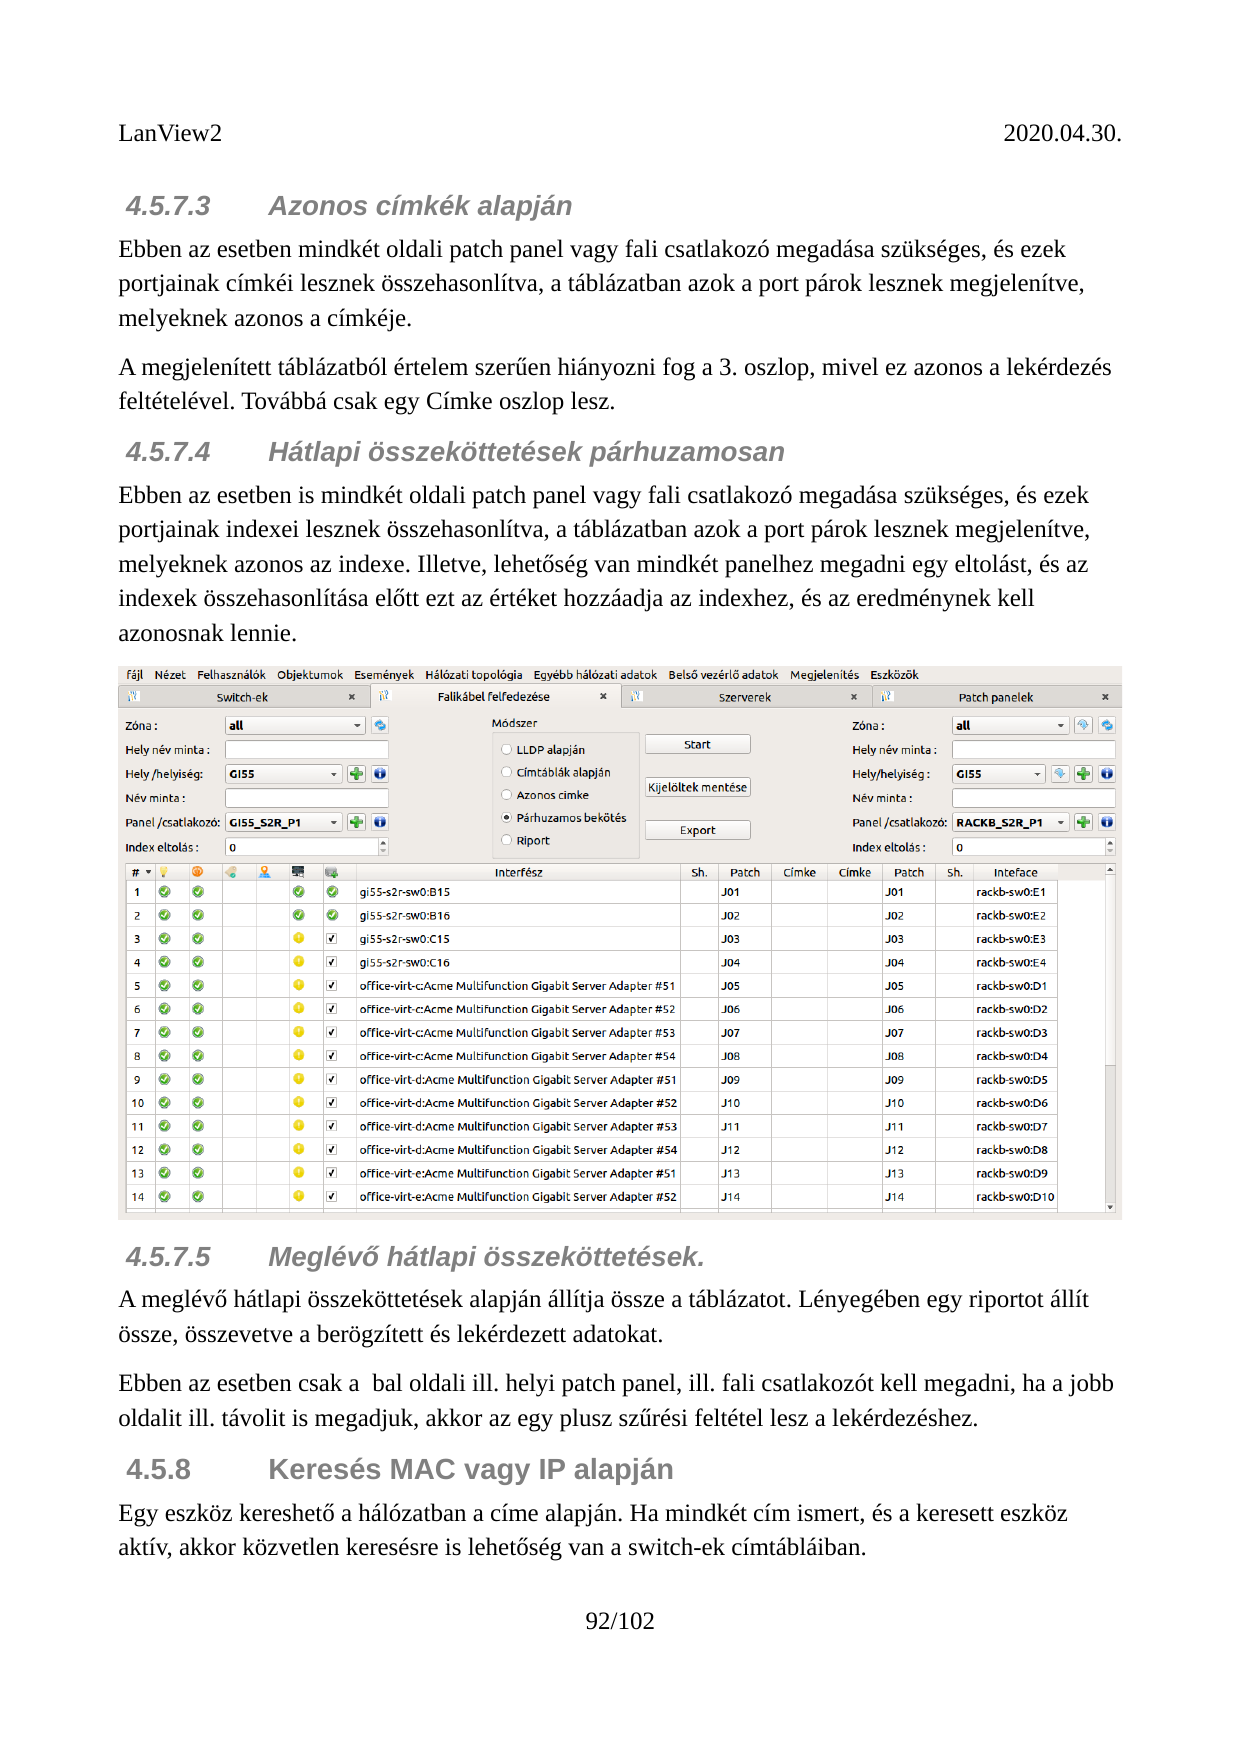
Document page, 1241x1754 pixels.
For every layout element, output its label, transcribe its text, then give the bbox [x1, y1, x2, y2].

text Ebben az esetben mindkét oldali patch panel vagy fali csatlakozó megadása szükséges, és ezek portjainak címkéi lesznek összehasonlítva, a táblázatban azok a port párok lesznek megjelenítve, melyeknek azonos a címkéje. [118, 234, 1122, 332]
subtitle Azonos címkék alapján [118, 189, 1122, 221]
subtitle Hátlapi összeköttetések párhuzamosan [118, 436, 1122, 467]
subtitle Meglévő hátlapi összeköttetések. [118, 1240, 1122, 1272]
text Ebben az esetben csak a bal oldali ill. helyi patch panel, ill. fali csatlakozót kell megadni, ha a jobb oldalit ill. távolit is megadjuk, akkor az egy plusz szűrési feltétel lesz a lekérdezéshez. [118, 1368, 1122, 1431]
text Egy eszköz kereshető a hálózatban a címe alapján. Ha mindkét cím ismert, és a keresett eszköz aktív, akkor közvetlen keresésre is lehetőség van a switch-ek címtábláiban. [118, 1498, 1122, 1561]
text A megjelenített táblázatból értelem szerűen hiányozni fog a 3. oszlop, mivel ez azonos a lekérdezés feltételével. Továbbá csak egy Címke oszlop lesz. [118, 352, 1122, 415]
text Ebben az esetben is mindkét oldali patch panel vagy fali csatlakozó megadása szükséges, és ezek portjainak indexei lesznek összehasonlítva, a táblázatban azok a port párok lesznek megjelenítve, melyeknek azonos az indexe. Illetve, lehetőség van mindkét panelhez megadni egy eltolást, és az indexek összehasonlítása előtt ezt az értéket hozzáadja az indexhez, és az eredménynek kell azonosnak lennie. [118, 480, 1122, 647]
subtitle Keresés MAC vagy IP alapján [118, 1452, 1122, 1485]
picture [118, 666, 1123, 1220]
text A meglévő hátlapi összeköttetések alapján állítja össze a táblázatot. Lényegében egy riportot állít össze, összevetve a berögzített és lekérdezett adatokat. [118, 1284, 1122, 1348]
